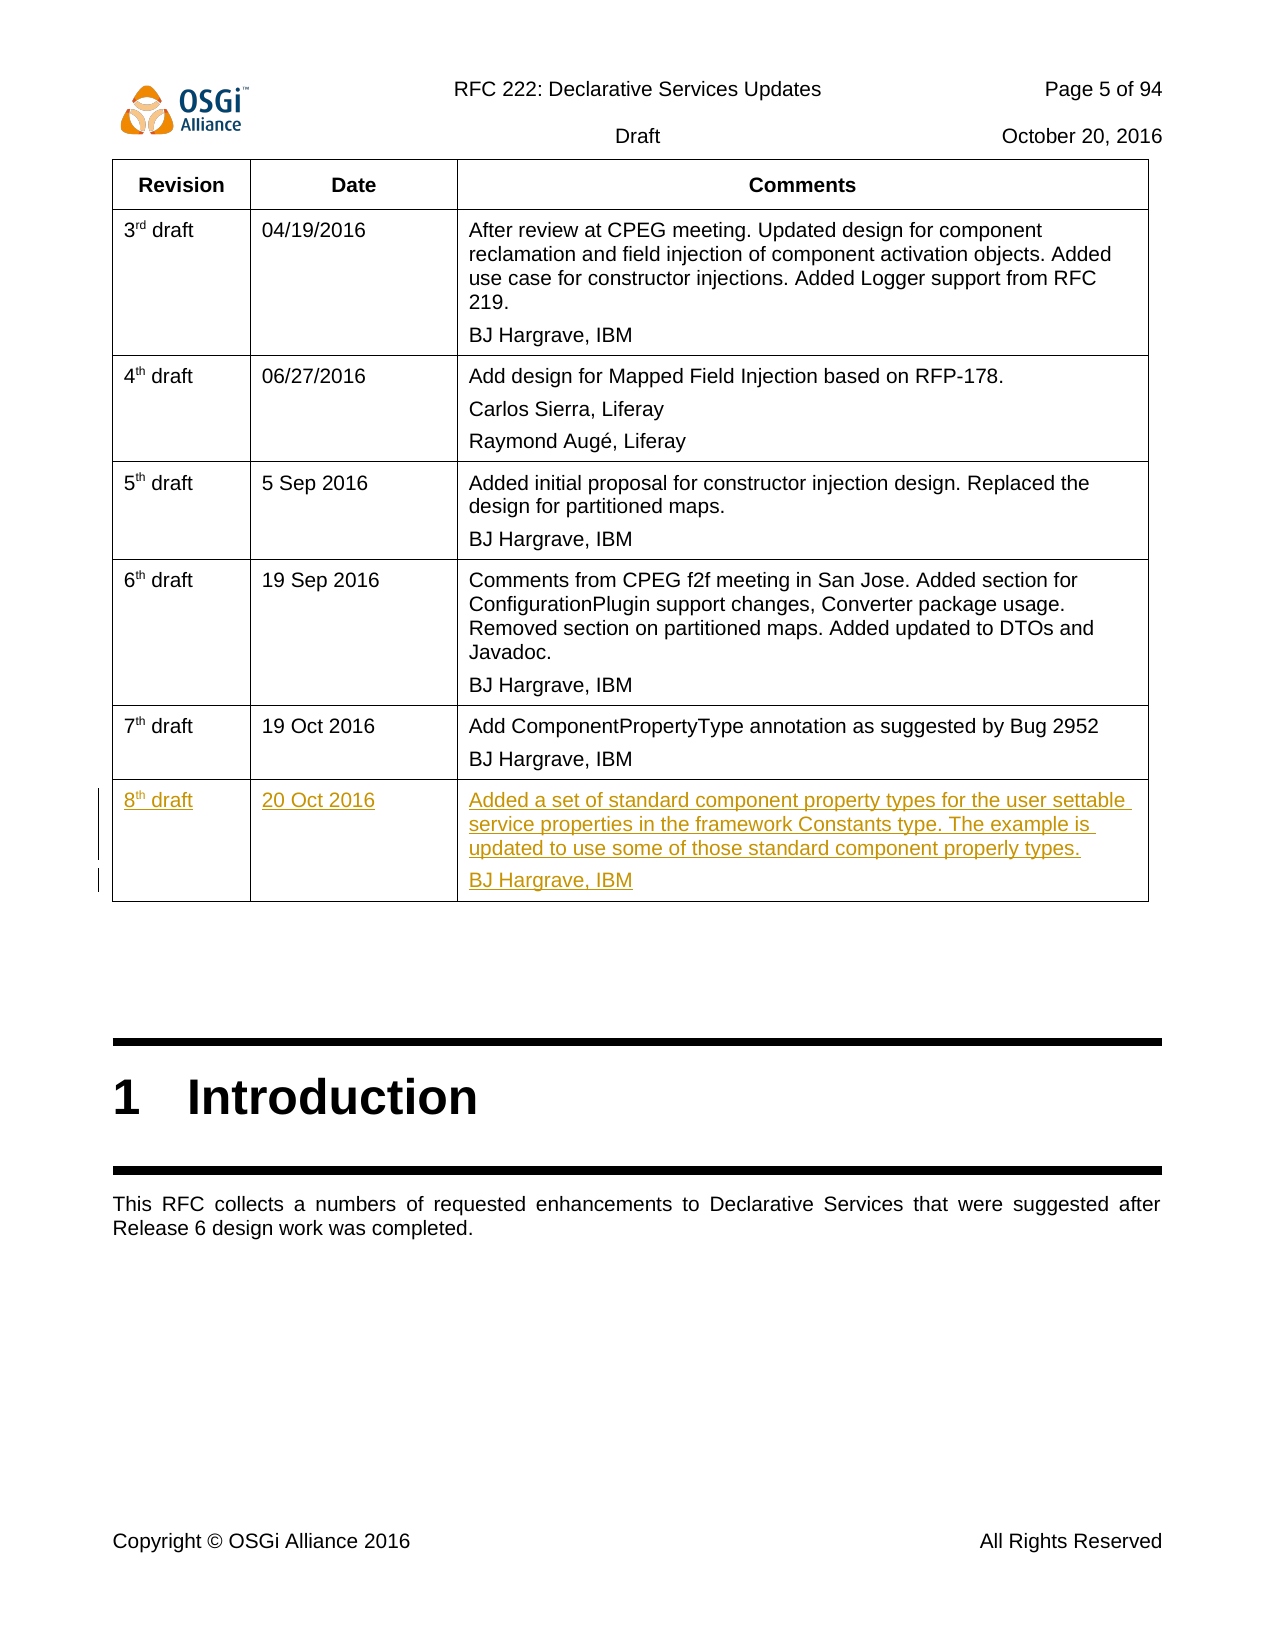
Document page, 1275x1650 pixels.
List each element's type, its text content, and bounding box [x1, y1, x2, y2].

table_cell 4th draft [113, 356, 250, 461]
table_cell Add ComponentPropertyType annotation as suggested by Bug 2952 BJ Hargrave, IBM [458, 706, 1148, 779]
picture [113, 78, 257, 142]
table_cell 5 Sep 2016 [251, 462, 457, 559]
table_cell Comments from CPEG f2f meeting in San Jose. Added section for ConfigurationPlugin support changes, Converter package usage. Removed section on partitioned maps. Added updated to DTOs and Javadoc. BJ Hargrave, IBM [458, 560, 1148, 705]
subtitle Introduction [112, 1039, 1162, 1175]
table_cell Added a set of standard component property types for the user settable service properties in the framework Constants type. The example is updated to use some of those standard component properly types. BJ Hargrave, IBM [458, 780, 1148, 901]
table_cell Added initial proposal for constructor injection design. Replaced the design for partitioned maps. BJ Hargrave, IBM [458, 462, 1148, 559]
text This RFC collects a numbers of requested enhancements to Declarative Services that were suggested after Release 6 design work was completed. [112, 1191, 1162, 1239]
table_cell 6th draft [113, 560, 250, 705]
table_cell 19 Sep 2016 [251, 560, 457, 705]
table_cell 19 Oct 2016 [251, 706, 457, 779]
table_cell 5th draft [113, 462, 250, 559]
table_cell 3rd draft [113, 210, 250, 355]
table_cell 7th draft [113, 706, 250, 779]
table_header Date [251, 160, 457, 209]
table_cell Add design for Mapped Field Injection based on RFP-178. Carlos Sierra, Liferay Raymond Augé, Liferay [458, 356, 1148, 461]
table_cell 04/19/2016 [251, 210, 457, 355]
table_header Comments [458, 160, 1148, 209]
table_cell 8th draft [113, 780, 250, 901]
table_cell After review at CPEG meeting. Updated design for component reclamation and field injection of component activation objects. Added use case for constructor injections. Added Logger support from RFC 219. BJ Hargrave, IBM [458, 210, 1148, 355]
table_header Revision [113, 160, 250, 209]
table_cell 20 Oct 2016 [251, 780, 457, 901]
table_cell 06/27/2016 [251, 356, 457, 461]
